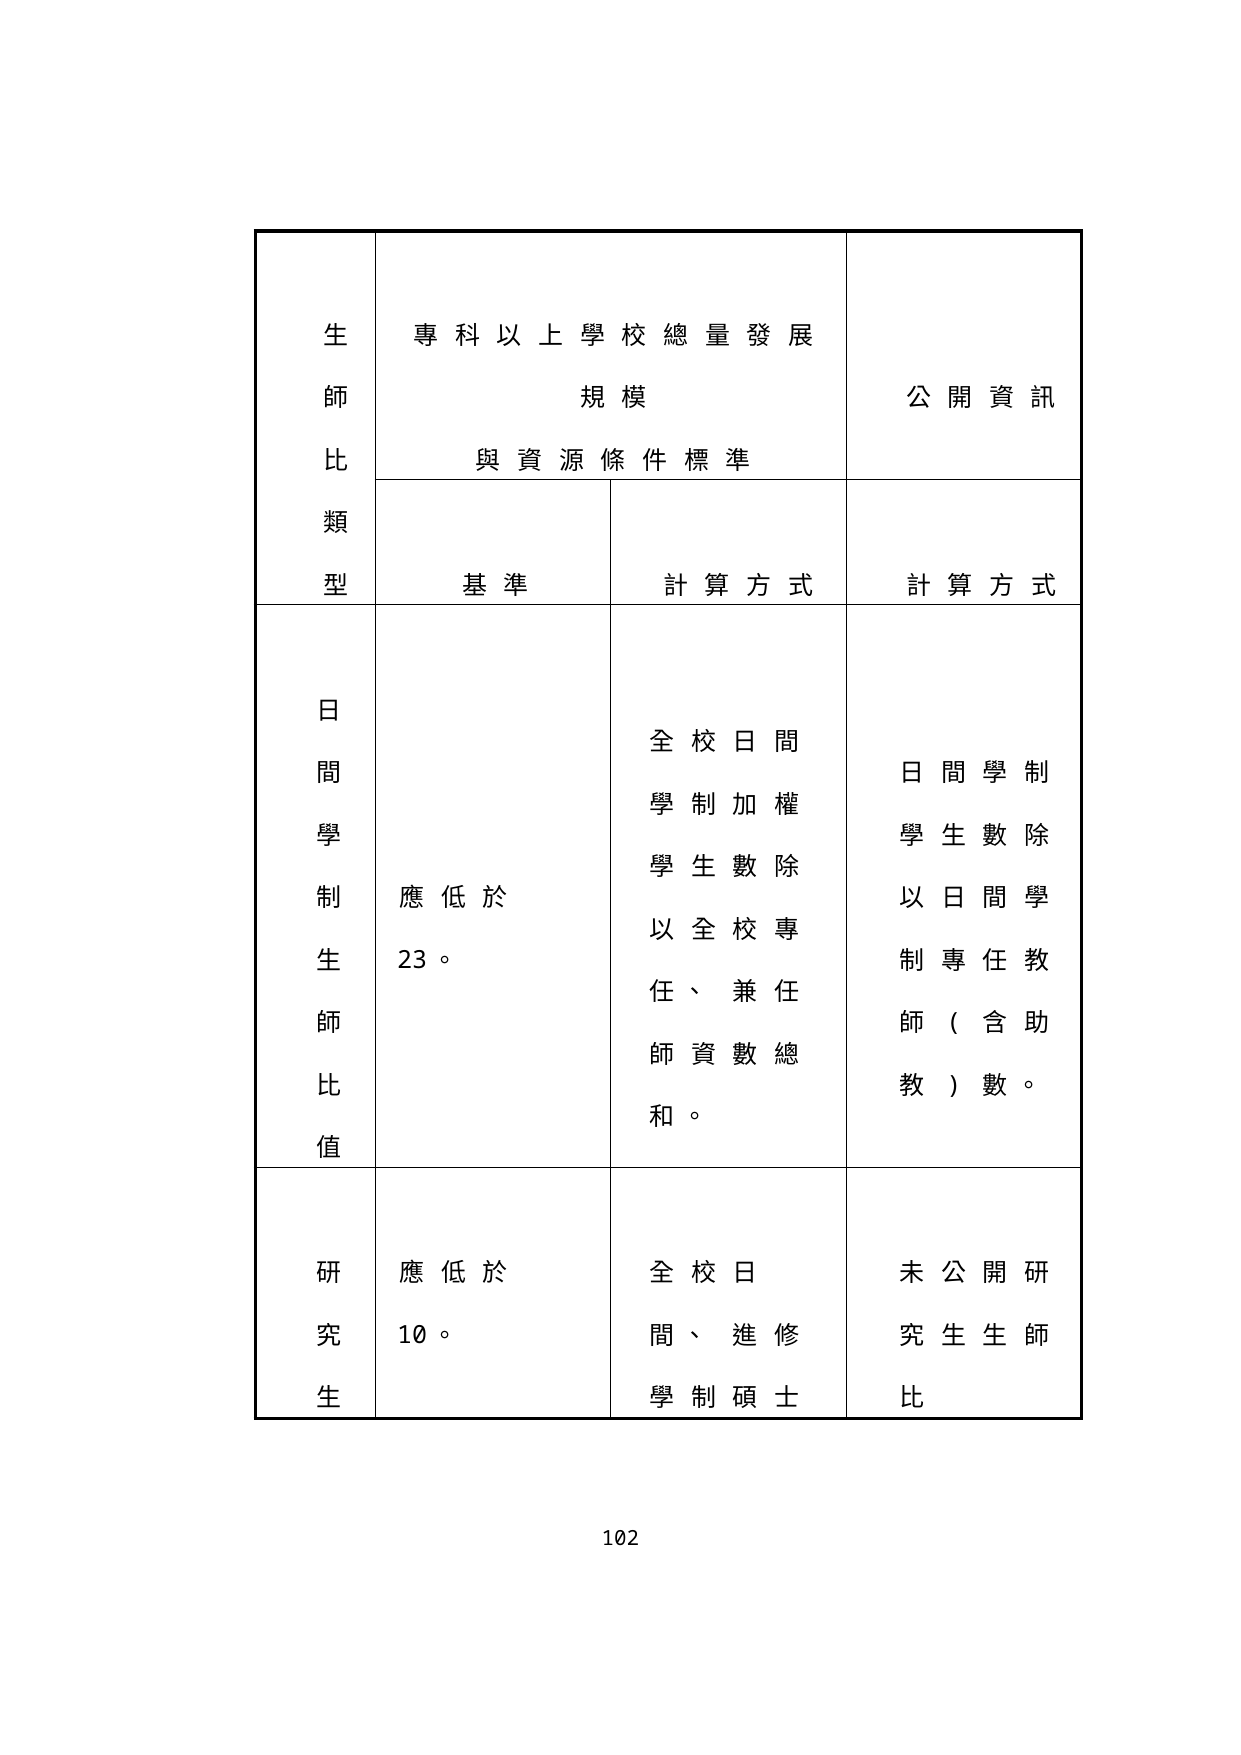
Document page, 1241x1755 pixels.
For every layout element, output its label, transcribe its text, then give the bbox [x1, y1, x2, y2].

table_cell 日間學制生師比值 [257, 605, 375, 1167]
table_cell 應低於 23。 [376, 605, 610, 1167]
table_cell 日間學制學生數除以日間學制專任教師(含助教)數。 [847, 605, 1080, 1167]
table_header 專科以上學校總量發展規模 與資源條件標準 [376, 233, 846, 479]
table_cell 計算方式 [847, 480, 1080, 604]
table_cell 基準 [376, 480, 610, 604]
table_header 生師比 類型 [257, 233, 375, 604]
table_cell 研究生 [257, 1168, 375, 1417]
table_cell 全校日間、進修學制碩士 [611, 1168, 846, 1417]
table_cell 未公開研究生生師比 [847, 1168, 1080, 1417]
table_cell 應低於 10。 [376, 1168, 610, 1417]
table_cell 全校日間學制加權學生數除以全校專任、兼任師資數總和。 [611, 605, 846, 1167]
table_header 公開資訊 [847, 233, 1080, 479]
table_cell 計算方式 [611, 480, 846, 604]
